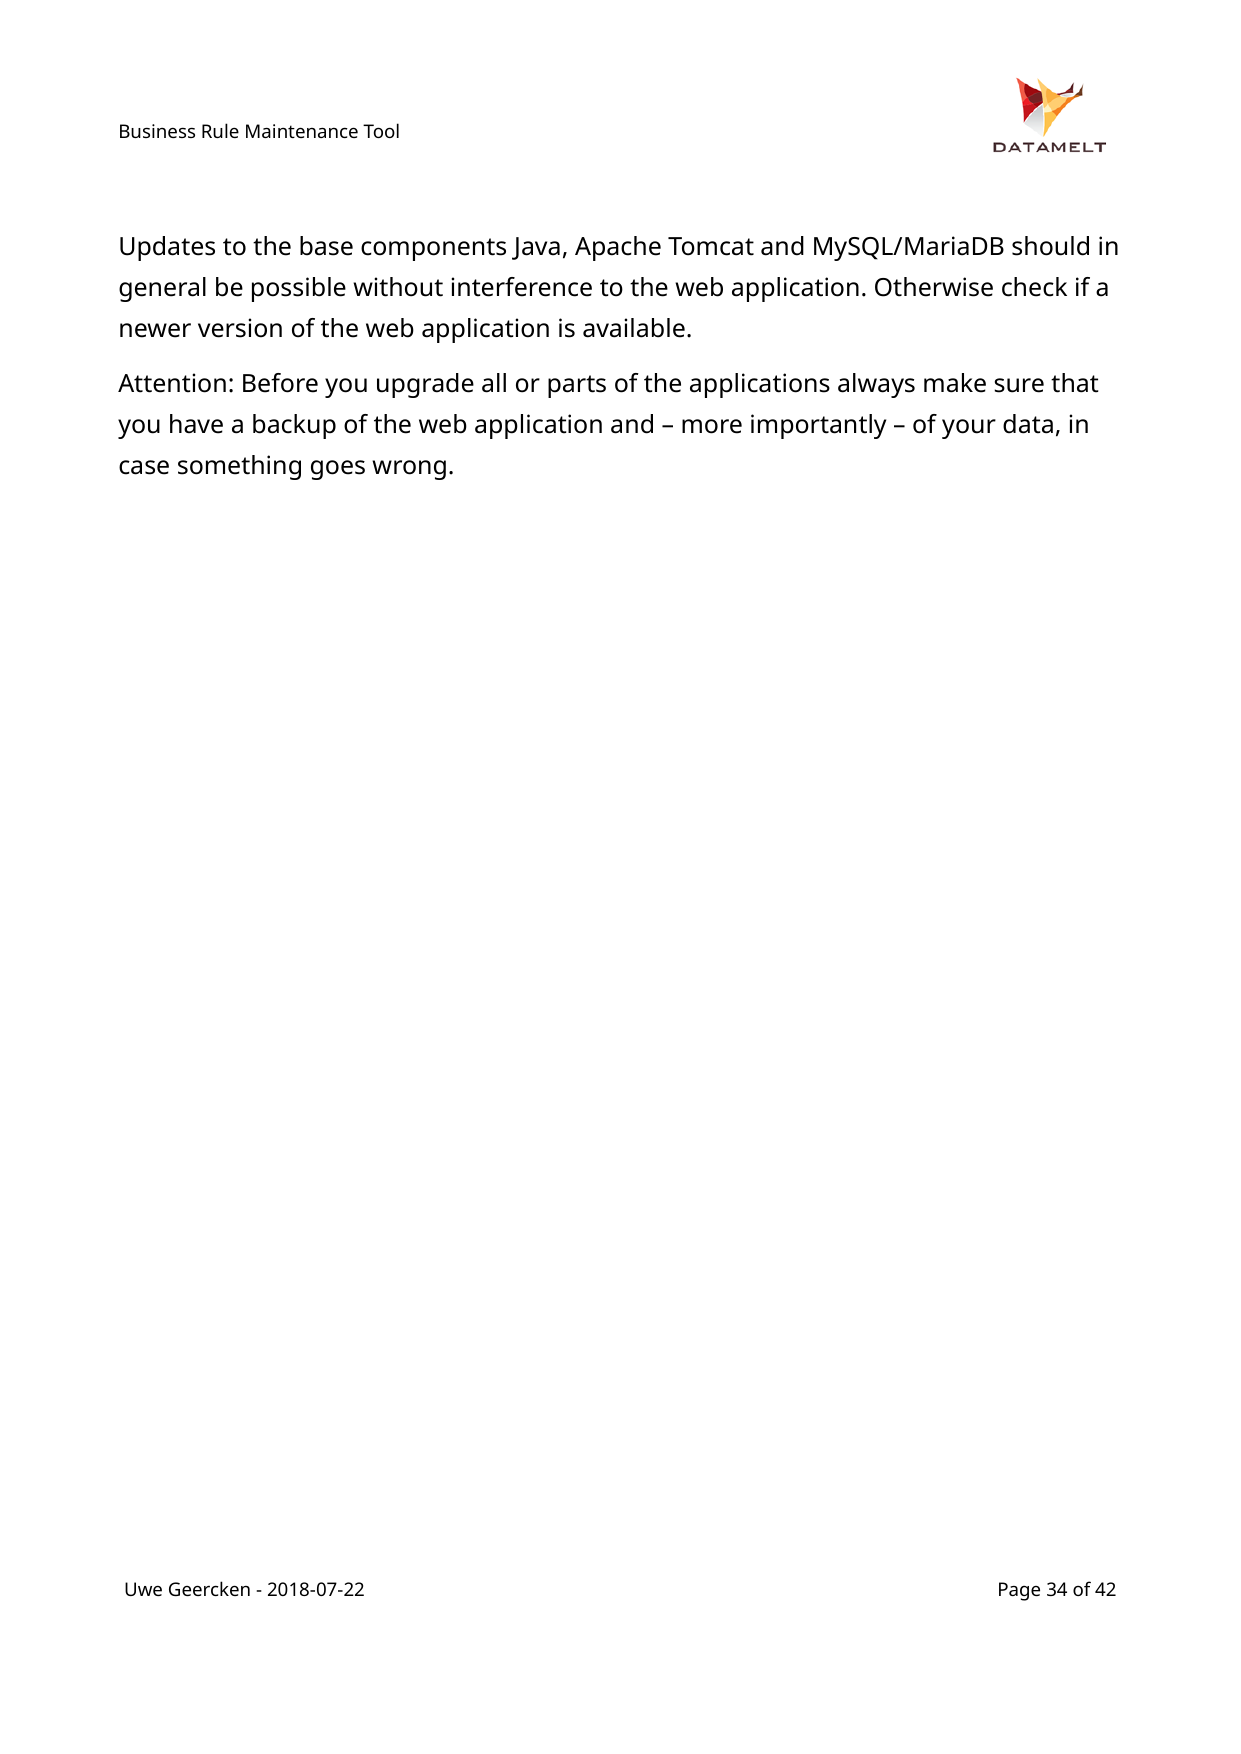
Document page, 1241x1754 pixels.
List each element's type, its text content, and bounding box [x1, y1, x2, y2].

text Updates to the base components Java, Apache Tomcat and MySQL/MariaDB should in general be possible without interference to the web application. Otherwise check if a newer version of the web application is available. [118, 228, 1122, 344]
picture [992, 69, 1107, 160]
text Attention: Before you upgrade all or parts of the applications always make sure that you have a backup of the web application and – more importantly – of your data, in case something goes wrong. [118, 366, 1122, 481]
